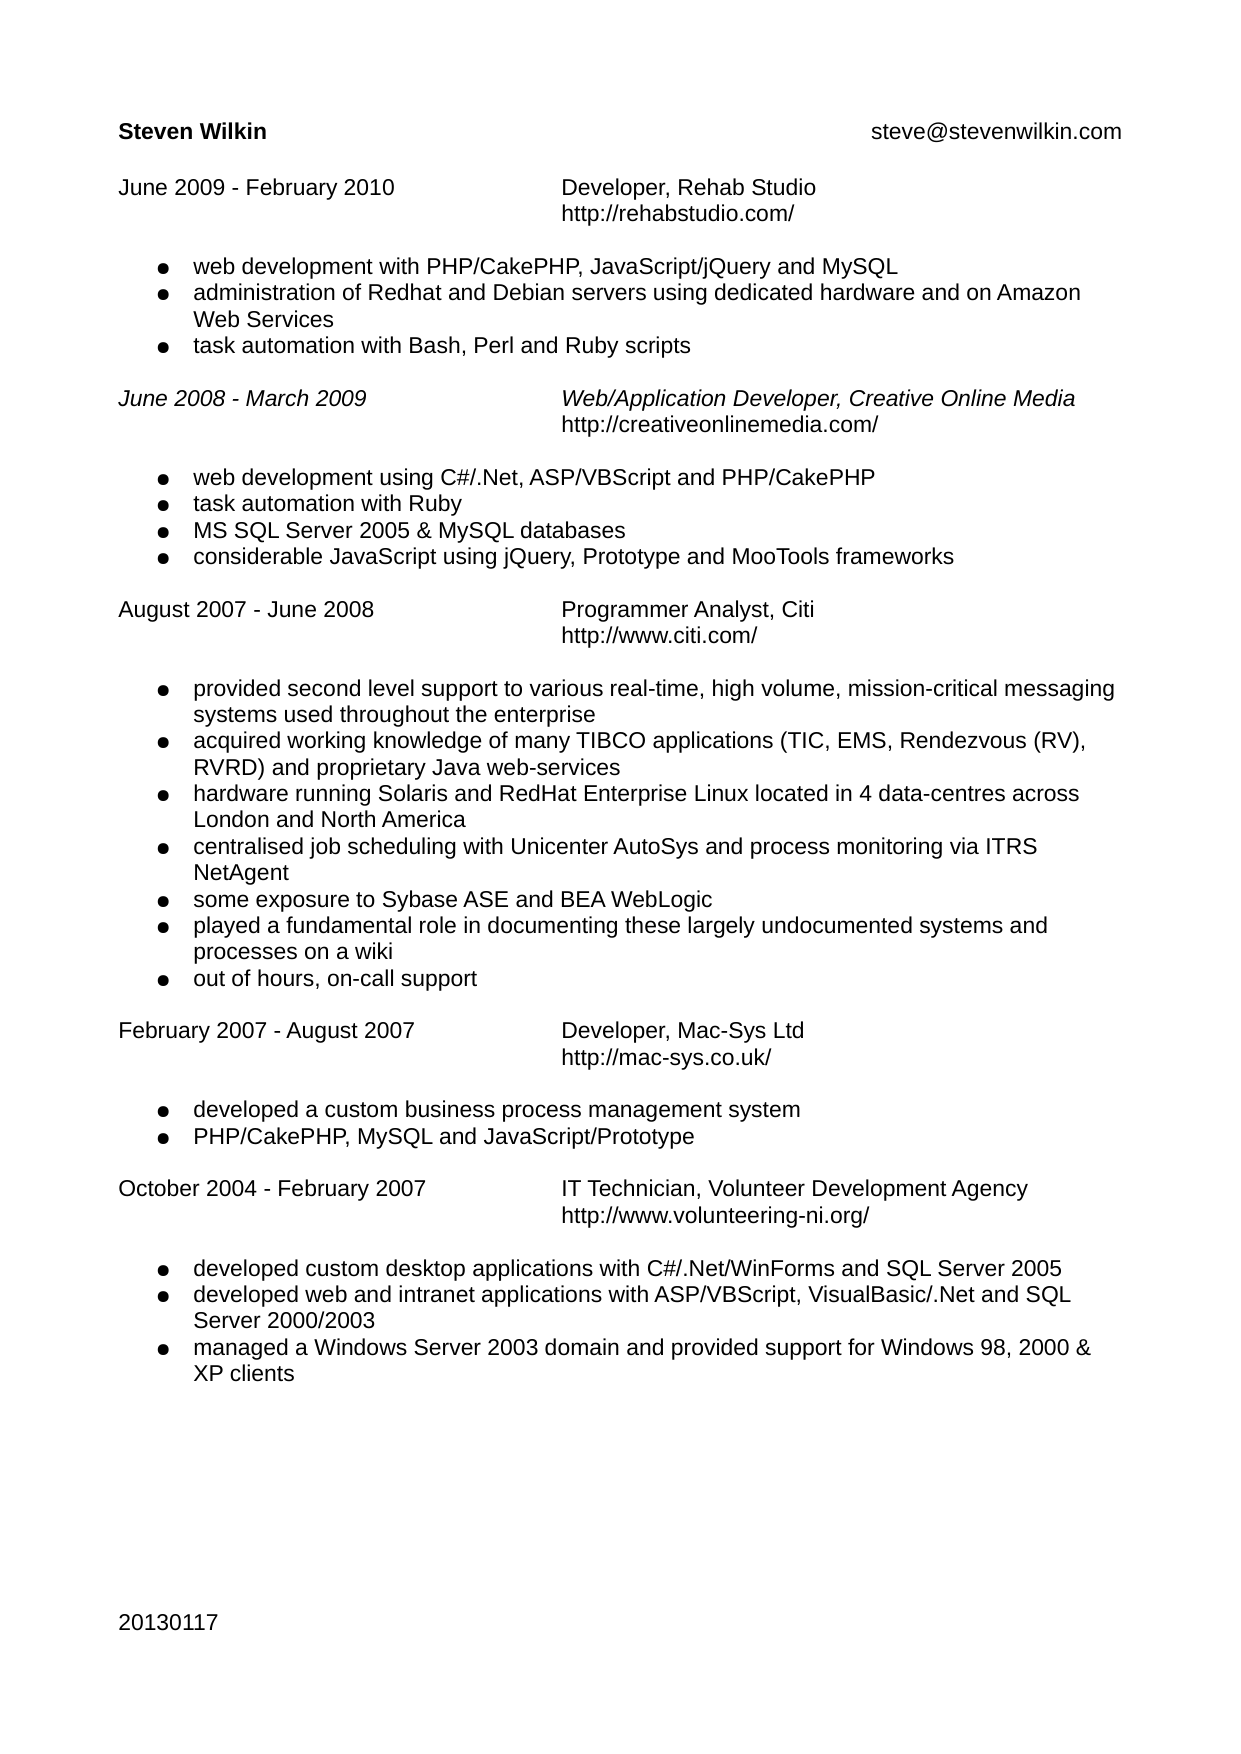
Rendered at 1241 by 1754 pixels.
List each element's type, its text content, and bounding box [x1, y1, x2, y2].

text http://creativeonlinemedia.com/ [118, 411, 1122, 437]
text June 2009 - February 2010 Developer, Rehab Studio [118, 174, 1122, 200]
list developed custom desktop applications with C#/.Net/WinForms and SQL Server 2005 [156, 1254, 1122, 1281]
text http://www.citi.com/ [118, 622, 1122, 648]
list out of hours, on-call support [156, 964, 1122, 991]
list developed web and intranet applications with ASP/VBScript, VisualBasic/.Net and SQL Server 2000/2003 [156, 1281, 1122, 1333]
list considerable JavaScript using jQuery, Prototype and MooTools frameworks [156, 543, 1122, 569]
list hardware running Solaris and RedHat Enterprise Linux located in 4 data-centres across London and North America [156, 780, 1122, 833]
text October 2004 - February 2007 IT Technician, Volunteer Development Agency [118, 1175, 1122, 1202]
list PHP/CakePHP, MySQL and JavaScript/Prototype [156, 1123, 1122, 1149]
list developed a custom business process management system [156, 1096, 1122, 1123]
list managed a Windows Server 2003 domain and provided support for Windows 98, 2000 & XP clients [156, 1333, 1122, 1386]
list administration of Redhat and Debian servers using dedicated hardware and on Amazon Web Services [156, 279, 1122, 332]
list played a fundamental role in documenting these largely undocumented systems and processes on a wiki [156, 912, 1122, 964]
text http://www.volunteering-ni.org/ [118, 1202, 1122, 1228]
list centralised job scheduling with Unicenter AutoSys and process monitoring via ITRS NetAgent [156, 833, 1122, 886]
list acquired working knowledge of many TIBCO applications (TIC, EMS, Rendezvous (RV), RVRD) and proprietary Java web-services [156, 727, 1122, 780]
text http://mac-sys.co.uk/ [118, 1044, 1122, 1070]
text February 2007 - August 2007 Developer, Mac-Sys Ltd [118, 1017, 1122, 1044]
list provided second level support to various real-time, high volume, mission-critical messaging systems used throughout the enterprise [156, 675, 1122, 727]
text http://rehabstudio.com/ [118, 200, 1122, 227]
list task automation with Bash, Perl and Ruby scripts [156, 332, 1122, 358]
list MS SQL Server 2005 & MySQL databases [156, 517, 1122, 543]
text June 2008 - March 2009 Web/Application Developer, Creative Online Media [118, 385, 1122, 411]
text August 2007 - June 2008 Programmer Analyst, Citi [118, 596, 1122, 622]
list task automation with Ruby [156, 490, 1122, 517]
list web development with PHP/CakePHP, JavaScript/jQuery and MySQL [156, 253, 1122, 279]
list web development using C#/.Net, ASP/VBScript and PHP/CakePHP [156, 464, 1122, 490]
list some exposure to Sybase ASE and BEA WebLogic [156, 886, 1122, 912]
